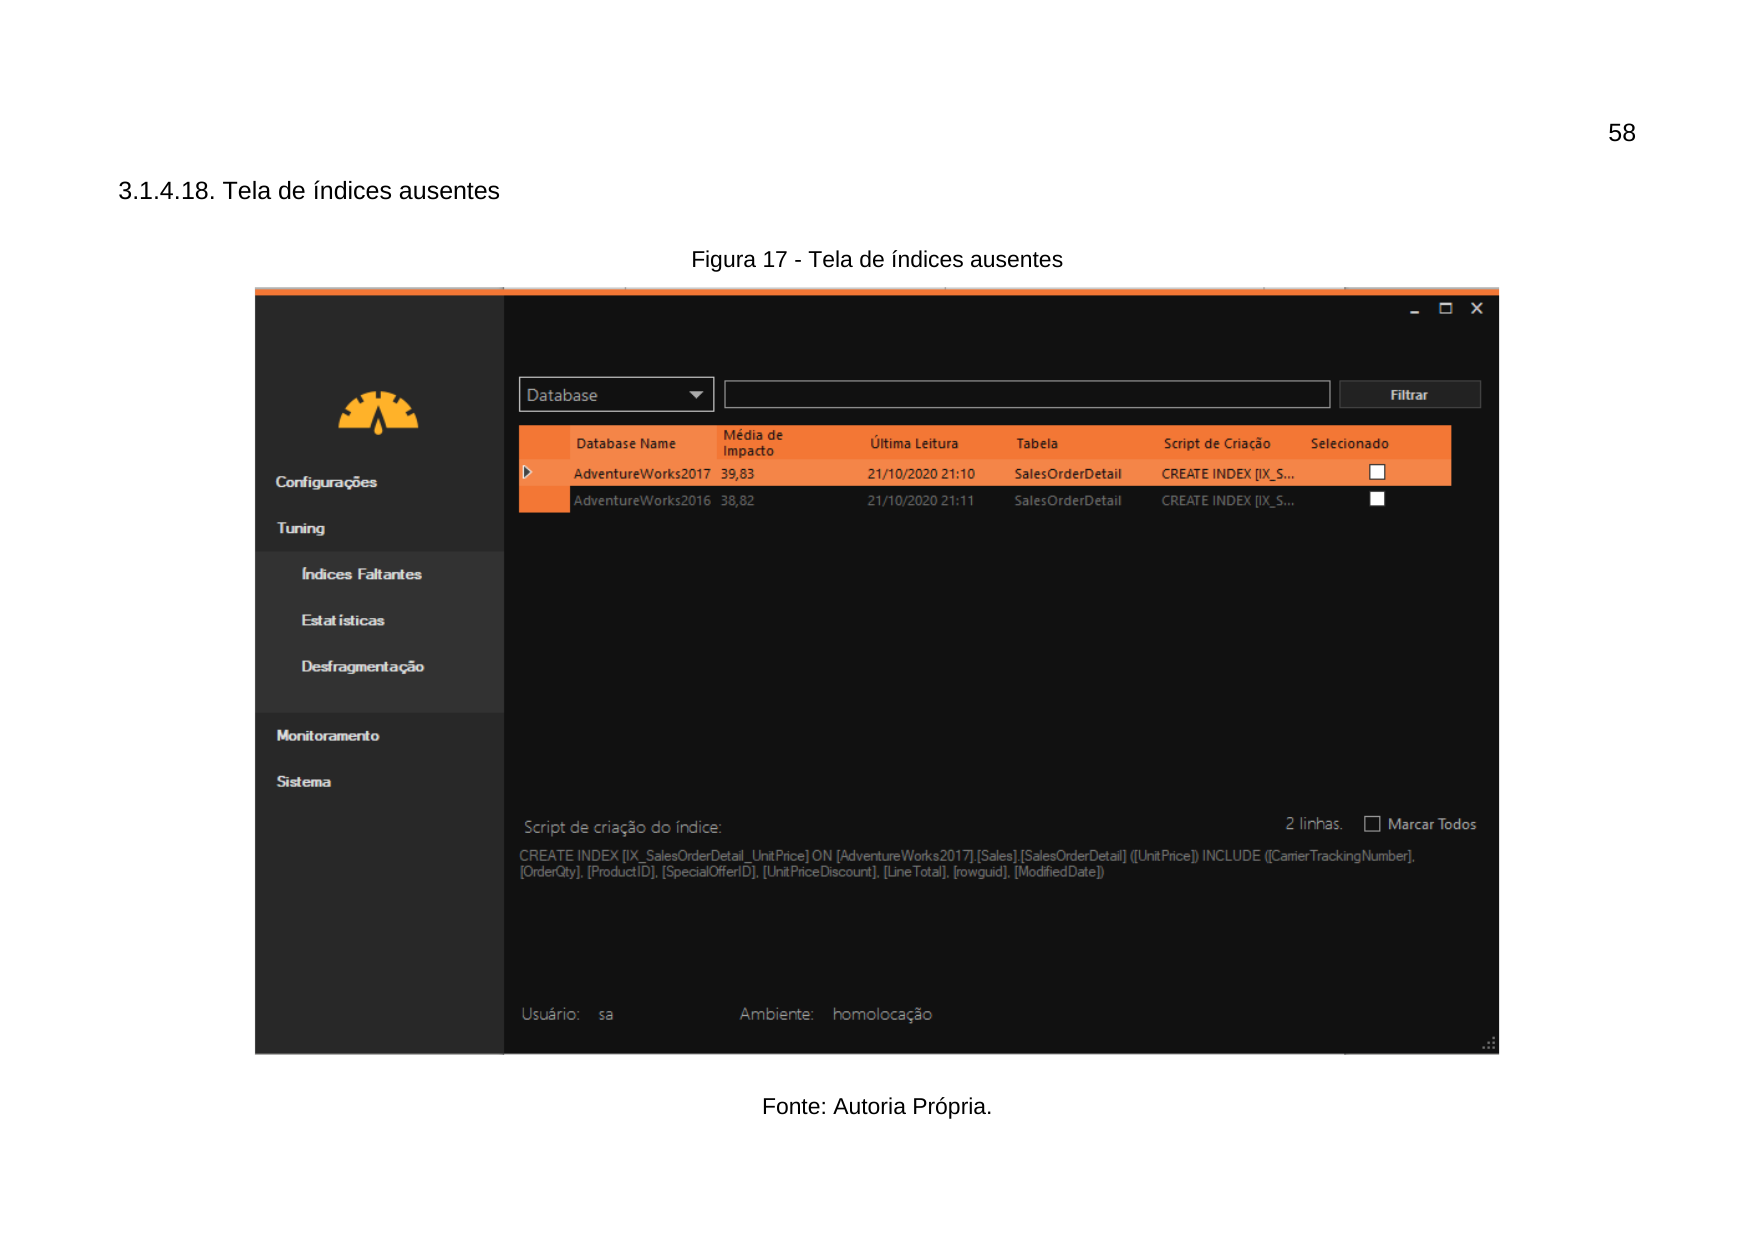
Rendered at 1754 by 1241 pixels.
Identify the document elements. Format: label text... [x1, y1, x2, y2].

subtitle 3.1.4.18. Tela de índices ausentes [118, 176, 1636, 205]
text Fonte: Autoria Própria. [118, 1055, 1636, 1119]
text Figura 17 - Tela de índices ausentes [118, 246, 1636, 273]
picture [254, 287, 1500, 1055]
